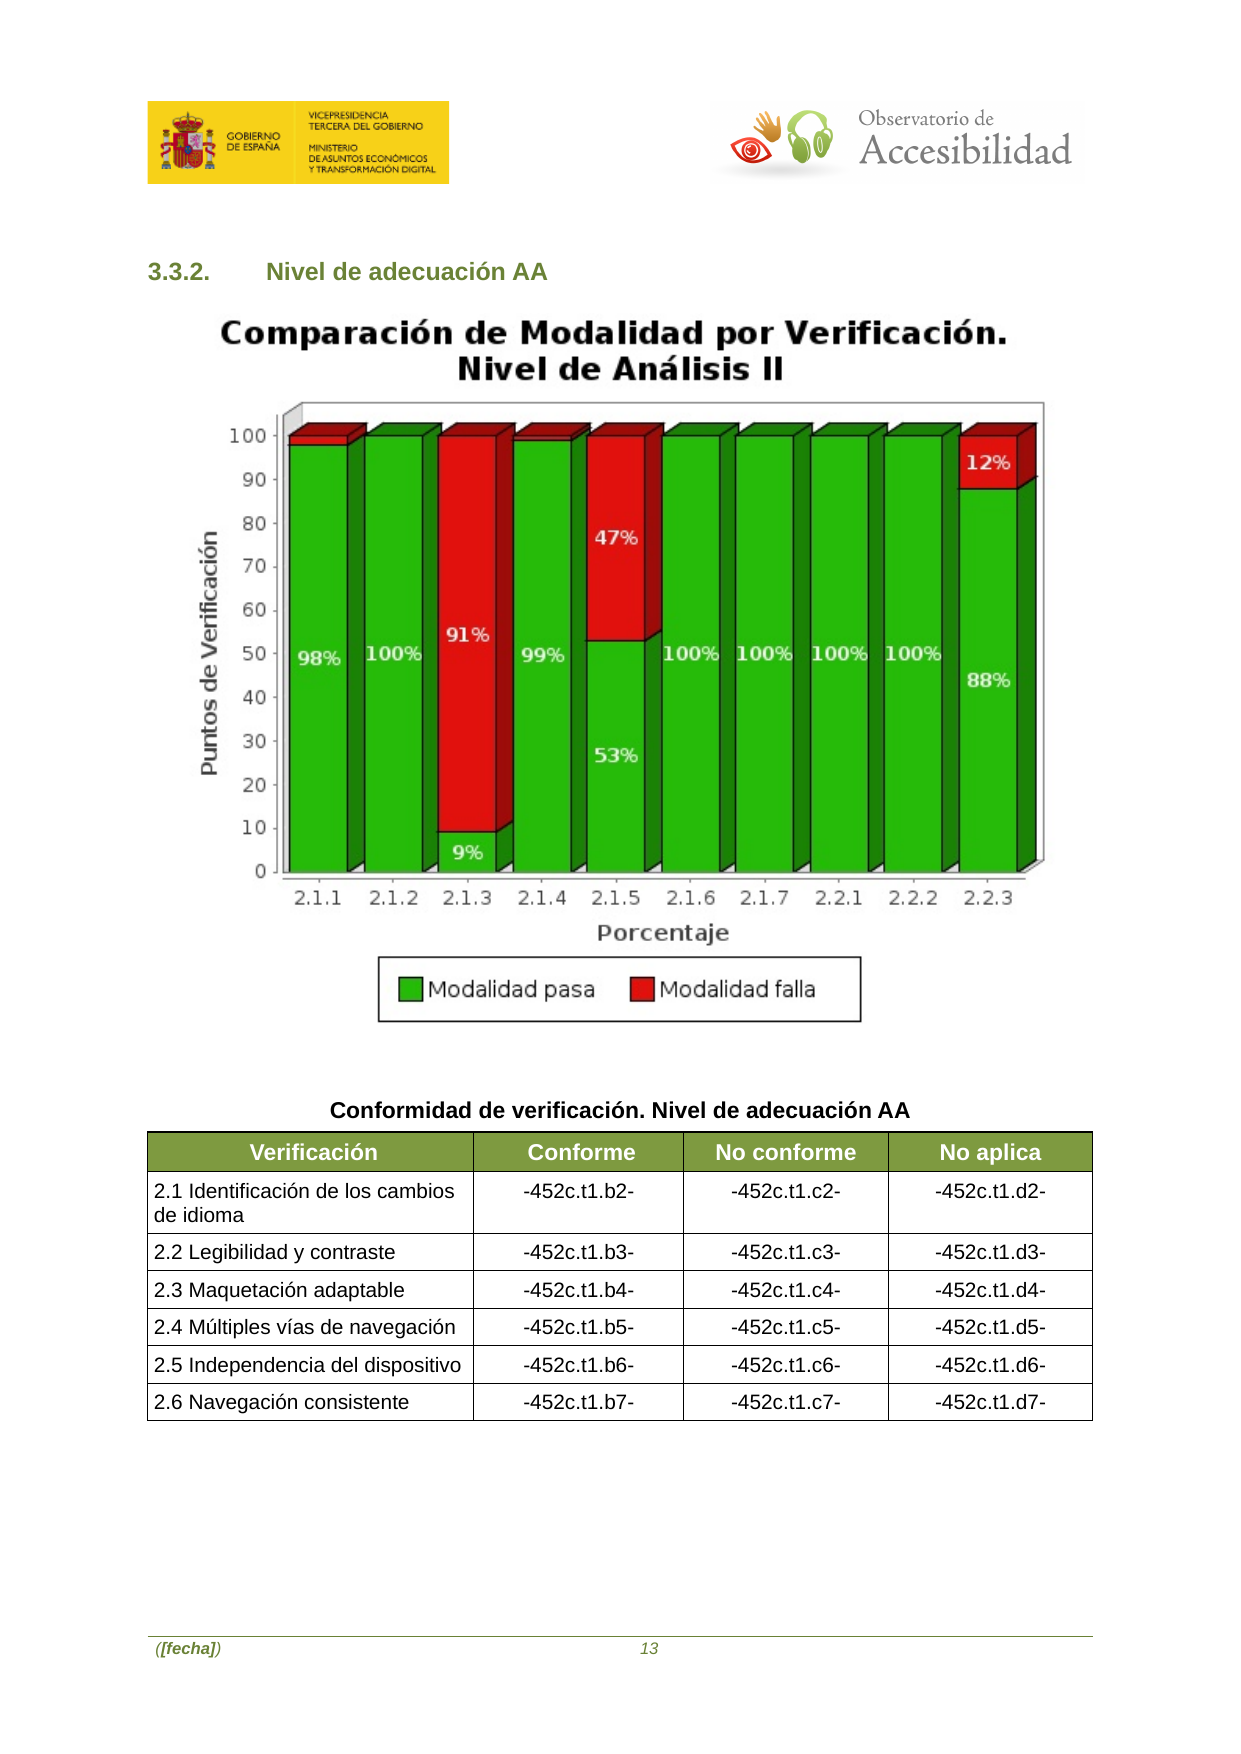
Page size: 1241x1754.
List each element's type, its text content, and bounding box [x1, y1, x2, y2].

table_cell -452c.t1.c6- [684, 1346, 888, 1383]
table_cell -452c.t1.b6- [474, 1346, 683, 1383]
picture [710, 101, 1086, 184]
table_cell 2.4 Múltiples vías de navegación [148, 1309, 473, 1345]
table_cell -452c.t1.d5- [889, 1309, 1092, 1345]
text Conformidad de verificación. Nivel de adecuación AA [148, 1097, 1092, 1123]
table_cell 2.3 Maquetación adaptable [148, 1271, 473, 1308]
table_cell -452c.t1.c5- [684, 1309, 888, 1345]
table_cell -452c.t1.d7- [889, 1384, 1092, 1420]
picture [147, 101, 450, 184]
table_cell 2.1 Identificación de los cambios de idioma [148, 1172, 473, 1233]
picture [178, 313, 1062, 1024]
table_cell -452c.t1.b5- [474, 1309, 683, 1345]
table_cell -452c.t1.c2- [684, 1172, 888, 1233]
table_cell 2.6 Navegación consistente [148, 1384, 473, 1420]
table_cell -452c.t1.d3- [889, 1234, 1092, 1270]
table_cell -452c.t1.d6- [889, 1346, 1092, 1383]
table_header Verificación [148, 1133, 473, 1171]
subtitle Nivel de adecuación AA [148, 257, 1092, 286]
table_cell 2.2 Legibilidad y contraste [148, 1234, 473, 1270]
table_cell -452c.t1.d2- [889, 1172, 1092, 1233]
table_cell -452c.t1.c4- [684, 1271, 888, 1308]
table_cell -452c.t1.b4- [474, 1271, 683, 1308]
table_cell -452c.t1.c7- [684, 1384, 888, 1420]
table_header No aplica [889, 1133, 1092, 1171]
table_cell 2.5 Independencia del dispositivo [148, 1346, 473, 1383]
table_cell -452c.t1.b3- [474, 1234, 683, 1270]
table_cell -452c.t1.c3- [684, 1234, 888, 1270]
table_header No conforme [684, 1133, 888, 1171]
table_cell -452c.t1.b7- [474, 1384, 683, 1420]
table_cell -452c.t1.b2- [474, 1172, 683, 1233]
table_header Conforme [474, 1133, 683, 1171]
table_cell -452c.t1.d4- [889, 1271, 1092, 1308]
